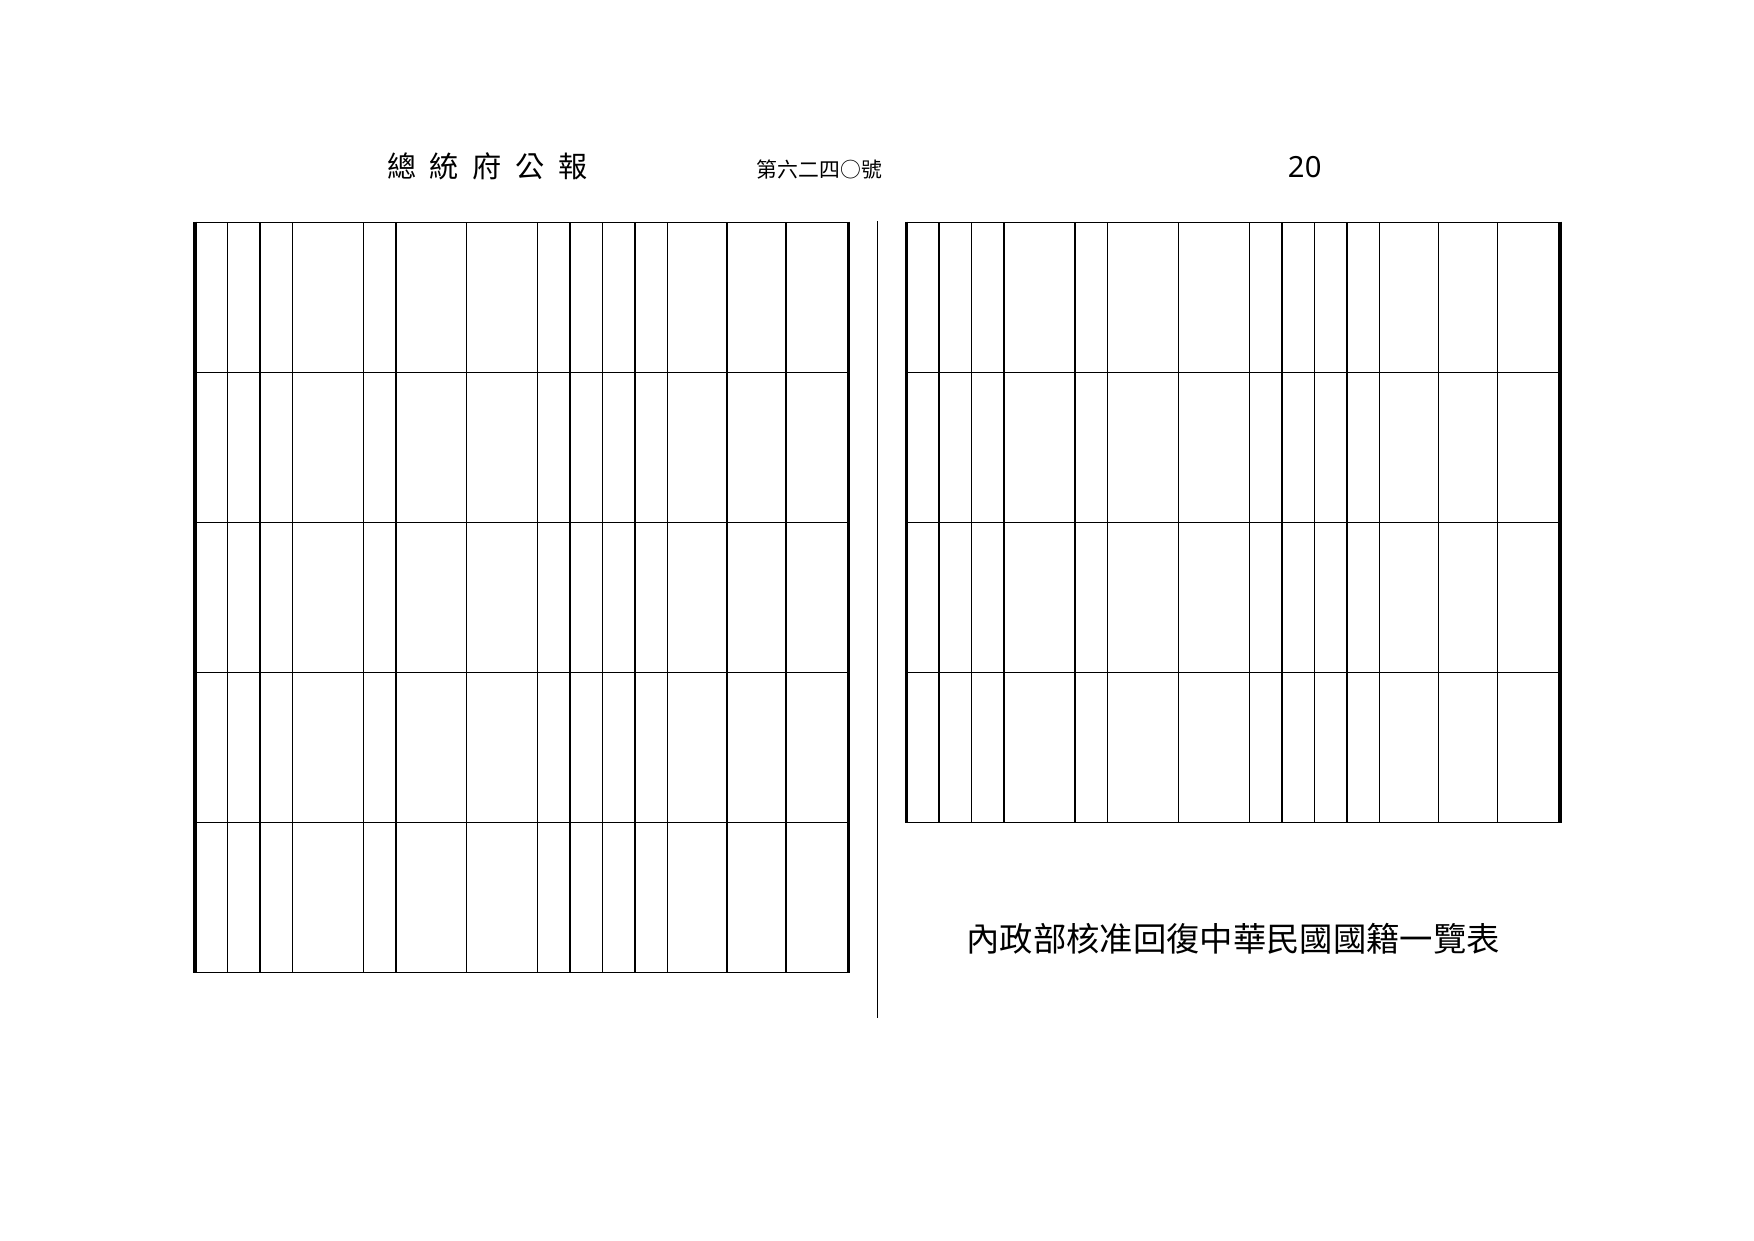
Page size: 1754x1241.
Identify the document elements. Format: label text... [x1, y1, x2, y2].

table_cell [197, 673, 227, 822]
table_cell [787, 523, 816, 672]
table_cell [419, 373, 443, 522]
table_cell [697, 673, 726, 822]
table_cell [1315, 523, 1346, 672]
table_cell [1179, 523, 1202, 672]
table_cell [1028, 523, 1051, 672]
table_cell [603, 223, 634, 372]
table_cell [1108, 523, 1131, 672]
table_cell [364, 523, 395, 672]
table_cell [1348, 673, 1379, 822]
table_cell [1051, 373, 1074, 522]
table_cell [972, 673, 1003, 822]
table_cell [1498, 373, 1527, 522]
table_cell [1527, 223, 1558, 372]
table_cell [1283, 223, 1314, 372]
table_cell [571, 223, 602, 372]
table_cell [1202, 223, 1226, 372]
table_cell [1315, 223, 1346, 372]
table_cell [756, 373, 785, 522]
table_cell [636, 823, 667, 972]
table_cell [228, 223, 259, 372]
table_cell [467, 523, 490, 672]
table_cell [571, 373, 602, 522]
table_cell [908, 523, 938, 672]
table_cell [1005, 673, 1028, 822]
table_cell [728, 673, 756, 822]
table_cell [787, 673, 816, 822]
table_cell [1468, 673, 1497, 822]
table_cell [972, 523, 1003, 672]
table_cell [443, 373, 466, 522]
table_cell [1513, 523, 1527, 672]
table_cell [443, 823, 466, 972]
table_cell [293, 673, 316, 822]
table_cell [1226, 223, 1249, 372]
table_cell [1005, 523, 1028, 672]
table_cell [1348, 523, 1379, 672]
table_cell [1131, 373, 1155, 522]
table_cell [197, 223, 227, 372]
table_cell [1527, 673, 1558, 822]
table_cell [419, 523, 443, 672]
table_cell [816, 673, 847, 822]
table_cell [467, 223, 490, 372]
table_cell [364, 223, 395, 372]
table_cell [397, 673, 419, 822]
table_cell [1409, 523, 1438, 672]
table_cell [816, 523, 847, 672]
table_cell [197, 823, 227, 972]
table_cell [293, 223, 316, 372]
table_cell [1542, 523, 1558, 672]
table_cell [364, 373, 395, 522]
table_cell [514, 523, 537, 672]
table_cell [228, 673, 259, 822]
table_cell [397, 373, 419, 522]
table_cell [728, 223, 756, 372]
table_cell [1076, 373, 1107, 522]
table_cell [514, 223, 537, 372]
table_cell [603, 523, 634, 672]
table_cell [1250, 523, 1281, 672]
table_cell [467, 673, 490, 822]
table_cell [728, 373, 756, 522]
table_cell [1283, 673, 1314, 822]
table_cell [1409, 223, 1438, 372]
table_cell [816, 823, 847, 972]
table_cell [490, 673, 514, 822]
table_cell [816, 223, 847, 372]
table_cell [490, 373, 514, 522]
table_cell [1108, 373, 1131, 522]
table_cell [668, 373, 697, 522]
table_cell [1202, 673, 1226, 822]
table_cell [1028, 223, 1051, 372]
table_cell [1250, 223, 1281, 372]
table_cell [443, 523, 466, 672]
table_cell [636, 673, 667, 822]
table_cell [316, 223, 339, 372]
table_cell [1051, 223, 1074, 372]
table_cell [293, 373, 316, 522]
table_cell [787, 373, 816, 522]
table_cell [787, 823, 816, 972]
table_cell [1348, 223, 1379, 372]
table_cell [1155, 523, 1178, 672]
table_cell [1283, 373, 1314, 522]
table_cell [1498, 673, 1527, 822]
table_cell [756, 673, 785, 822]
table_cell [636, 223, 667, 372]
table_cell [571, 673, 602, 822]
table_cell [940, 223, 971, 372]
text 內政部核准回復中華民國國籍一覽表 [907, 867, 1559, 973]
table_cell [1179, 673, 1202, 822]
table_cell [571, 823, 602, 972]
table_cell [1108, 223, 1131, 372]
table_cell [787, 223, 816, 372]
table_cell [397, 823, 419, 972]
table_cell [1468, 523, 1497, 672]
table_cell [1380, 673, 1409, 822]
table_cell [364, 823, 395, 972]
table_cell [538, 823, 569, 972]
table_cell [908, 673, 938, 822]
table_cell [972, 223, 1003, 372]
table_cell [908, 223, 938, 372]
table_cell [397, 223, 419, 372]
table_cell [756, 223, 785, 372]
table_cell [1315, 373, 1346, 522]
table_cell [940, 373, 971, 522]
table_cell [538, 223, 569, 372]
table_cell [1226, 373, 1249, 522]
table_cell [1155, 673, 1178, 822]
table_cell [514, 673, 537, 822]
table_cell [316, 523, 339, 672]
table_cell [1051, 523, 1074, 672]
table_cell [1155, 373, 1178, 522]
table_cell [261, 523, 292, 672]
table_cell [1409, 673, 1438, 822]
table_cell [1131, 223, 1155, 372]
table_cell [697, 373, 726, 522]
table_cell [340, 223, 363, 372]
table_cell [1439, 523, 1468, 672]
table_cell [1202, 373, 1226, 522]
table_cell [340, 823, 363, 972]
table_cell [228, 373, 259, 522]
table_cell [603, 373, 634, 522]
table_cell [668, 223, 697, 372]
table_cell [756, 823, 785, 972]
table_cell [538, 673, 569, 822]
table_cell [443, 223, 466, 372]
table_cell [1051, 673, 1074, 822]
table_cell [668, 673, 697, 822]
table_cell [1131, 673, 1155, 822]
table_cell [940, 523, 971, 672]
table_cell [697, 823, 726, 972]
table_cell [419, 823, 443, 972]
table_cell [364, 673, 395, 822]
table_cell [316, 373, 339, 522]
table_cell [228, 523, 259, 672]
table_cell [228, 823, 259, 972]
table_cell [697, 523, 726, 672]
table_cell [467, 373, 490, 522]
table_cell [1468, 373, 1497, 522]
table_cell [1527, 373, 1558, 522]
table_cell [1498, 523, 1512, 672]
table_cell [538, 523, 569, 672]
table_cell [728, 823, 756, 972]
table_cell [443, 673, 466, 822]
table_cell [636, 373, 667, 522]
table_cell [293, 523, 316, 672]
table_cell [668, 523, 697, 672]
table_cell [197, 523, 227, 672]
table_cell [1315, 673, 1346, 822]
table_cell [1076, 523, 1107, 672]
table_cell [1348, 373, 1379, 522]
table_cell [756, 523, 785, 672]
table_cell [514, 373, 537, 522]
table_cell [1527, 523, 1542, 672]
table_cell [538, 373, 569, 522]
table_cell [940, 673, 971, 822]
table_cell [261, 823, 292, 972]
table_cell [1498, 223, 1527, 372]
table_cell [1028, 673, 1051, 822]
table_cell [1155, 223, 1178, 372]
table_cell [1076, 223, 1107, 372]
table_cell [1250, 373, 1281, 522]
table_cell [514, 823, 537, 972]
table_cell [467, 823, 490, 972]
table_cell [1131, 523, 1155, 672]
table_cell [490, 223, 514, 372]
table_cell [728, 523, 756, 672]
table_cell [1226, 673, 1249, 822]
table_cell [816, 373, 847, 522]
table_cell [397, 523, 419, 672]
table_cell [603, 673, 634, 822]
table_cell [1226, 523, 1249, 672]
table_cell [1409, 373, 1438, 522]
table_cell [340, 673, 363, 822]
table_cell [340, 373, 363, 522]
table_cell [261, 673, 292, 822]
table_cell [261, 223, 292, 372]
table_cell [419, 673, 443, 822]
table_cell [1250, 673, 1281, 822]
table_cell [697, 223, 726, 372]
table_cell [1380, 523, 1409, 672]
table_cell [316, 823, 339, 972]
table_cell [1468, 223, 1497, 372]
table_cell [490, 523, 514, 672]
table_cell [1005, 373, 1028, 522]
table_cell [419, 223, 443, 372]
table_cell [908, 373, 938, 522]
table_cell [1380, 223, 1409, 372]
table_cell [636, 523, 667, 672]
table_cell [603, 823, 634, 972]
table_cell [668, 823, 697, 972]
table_cell [1202, 523, 1226, 672]
table_cell [1179, 223, 1202, 372]
table_cell [1005, 223, 1028, 372]
table_cell [261, 373, 292, 522]
table_cell [1028, 373, 1051, 522]
table_cell [1283, 523, 1314, 672]
table_cell [972, 373, 1003, 522]
table_cell [340, 523, 363, 672]
table_cell [197, 373, 227, 522]
table_cell [1439, 223, 1468, 372]
table_cell [1179, 373, 1202, 522]
table_cell [571, 523, 602, 672]
table_cell [1439, 373, 1468, 522]
table_cell [316, 673, 339, 822]
table_cell [1108, 673, 1131, 822]
table_cell [1380, 373, 1409, 522]
table_cell [293, 823, 316, 972]
table_cell [1439, 673, 1468, 822]
table_cell [1076, 673, 1107, 822]
table_cell [490, 823, 514, 972]
